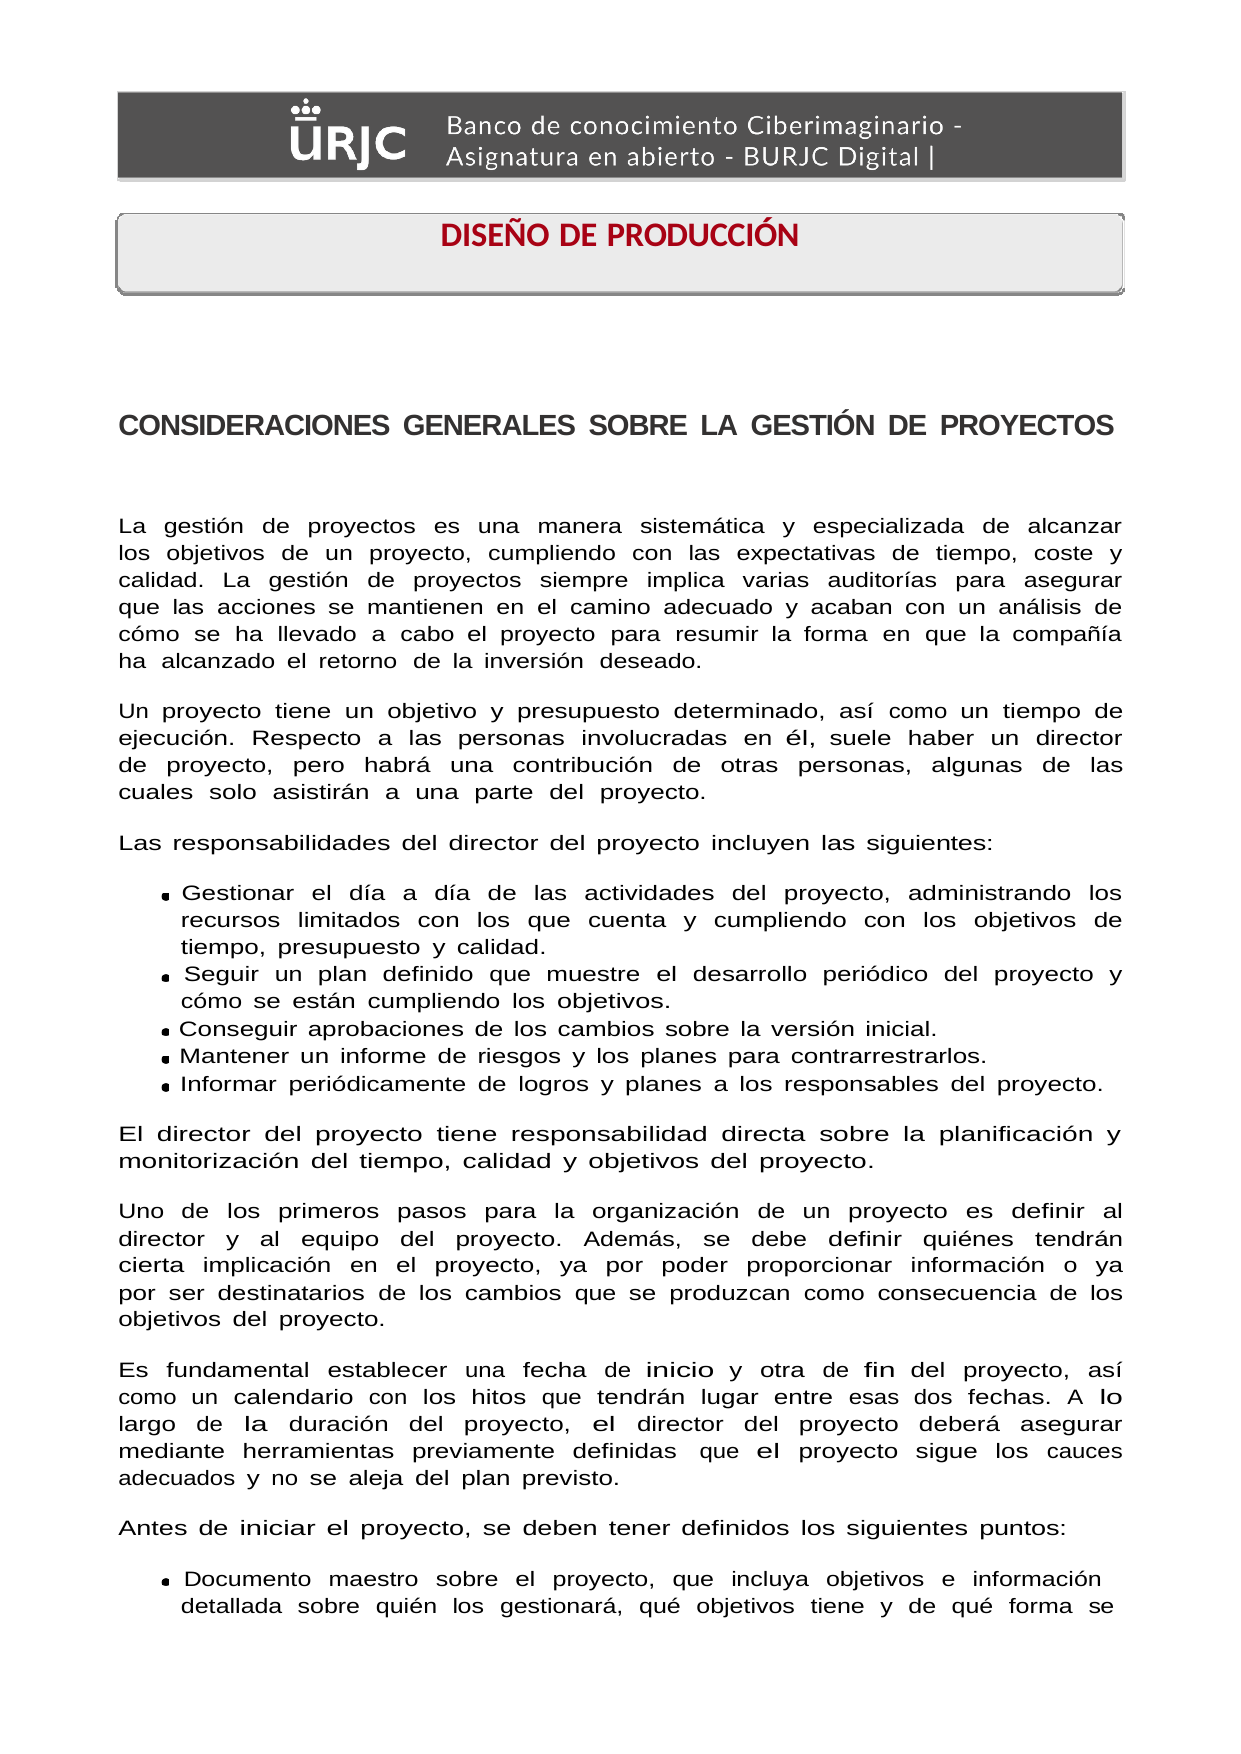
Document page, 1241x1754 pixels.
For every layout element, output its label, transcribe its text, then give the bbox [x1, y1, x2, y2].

text Uno de los primeros pasos para la organización de un proyecto es definir al director y al equipo del proyecto. Además, se debe definir quiénes tendrán cierta implicación en el proyecto, ya por poder proporcionar información o ya por ser destinatarios de los cambios que se produzcan como consecuencia de los objetivos del proyecto. [118, 1199, 1123, 1331]
text Mantener un informe de riesgos y los planes para contrarrestrarlos. [162, 1044, 1138, 1068]
picture [161, 1056, 169, 1064]
text Gestionar el día a día de las actividades del proyecto, administrando los recursos limitados con los que cuenta y cumpliendo con los objetivos de tiempo, presupuesto y calidad. [162, 881, 1123, 959]
text Documento maestro sobre el proyecto, que incluya objetivos e información detallada sobre quién los gestionará, qué objetivos tiene y de qué forma se [162, 1566, 1138, 1618]
picture [117, 91, 1126, 182]
text La gestión de proyectos es una manera sistemática y especializada de alcanzar los objetivos de un proyecto, cumpliendo con las expectativas de tiempo, coste y calidad. La gestión de proyectos siempre implica varias auditorías para asegurar que las acciones se mantienen en el camino adecuado y acaban con un análisis de cómo se ha llevado a cabo el proyecto para resumir la forma en que la compañía ha alcanzado el retorno de la inversión deseado. [118, 514, 1123, 673]
text Conseguir aprobaciones de los cambios sobre la versión inicial. [162, 1016, 1138, 1041]
text Es fundamental establecer una fecha de inicio y otra de fin del proyecto, así como un calendario con los hitos que tendrán lugar entre esas dos fechas. A lo largo de la duración del proyecto, el director del proyecto deberá asegurar mediante herramientas previamente definidas que el proyecto sigue los cauces adecuados y no se aleja del plan previsto. [118, 1358, 1123, 1489]
subtitle CONSIDERACIONES GENERALES SOBRE LA GESTIÓN DE PROYECTOS [118, 408, 1138, 441]
text Seguir un plan definido que muestre el desarrollo periódico del proyecto y cómo se están cumpliendo los objetivos. [162, 962, 1122, 1013]
text El director del proyecto tiene responsabilidad directa sobre la planificación y monitorización del tiempo, calidad y objetivos del proyecto. [118, 1122, 1122, 1173]
picture [161, 974, 169, 982]
picture [161, 1083, 169, 1092]
picture [161, 893, 169, 901]
text Un proyecto tiene un objetivo y presupuesto determinado, así como un tiempo de ejecución. Respecto a las personas involucradas en él, suele haber un director de proyecto, pero habrá una contribución de otras personas, algunas de las cuales solo asistirán a una parte del proyecto. [118, 699, 1123, 804]
text Las responsabilidades del director del proyecto incluyen las siguientes: [118, 830, 1138, 854]
picture [161, 1578, 169, 1586]
text Antes de iniciar el proyecto, se deben tener definidos los siguientes puntos: [118, 1516, 1138, 1540]
picture [161, 1028, 169, 1036]
text Informar periódicamente de logros y planes a los responsables del proyecto. [162, 1072, 1138, 1096]
picture [115, 213, 1125, 296]
